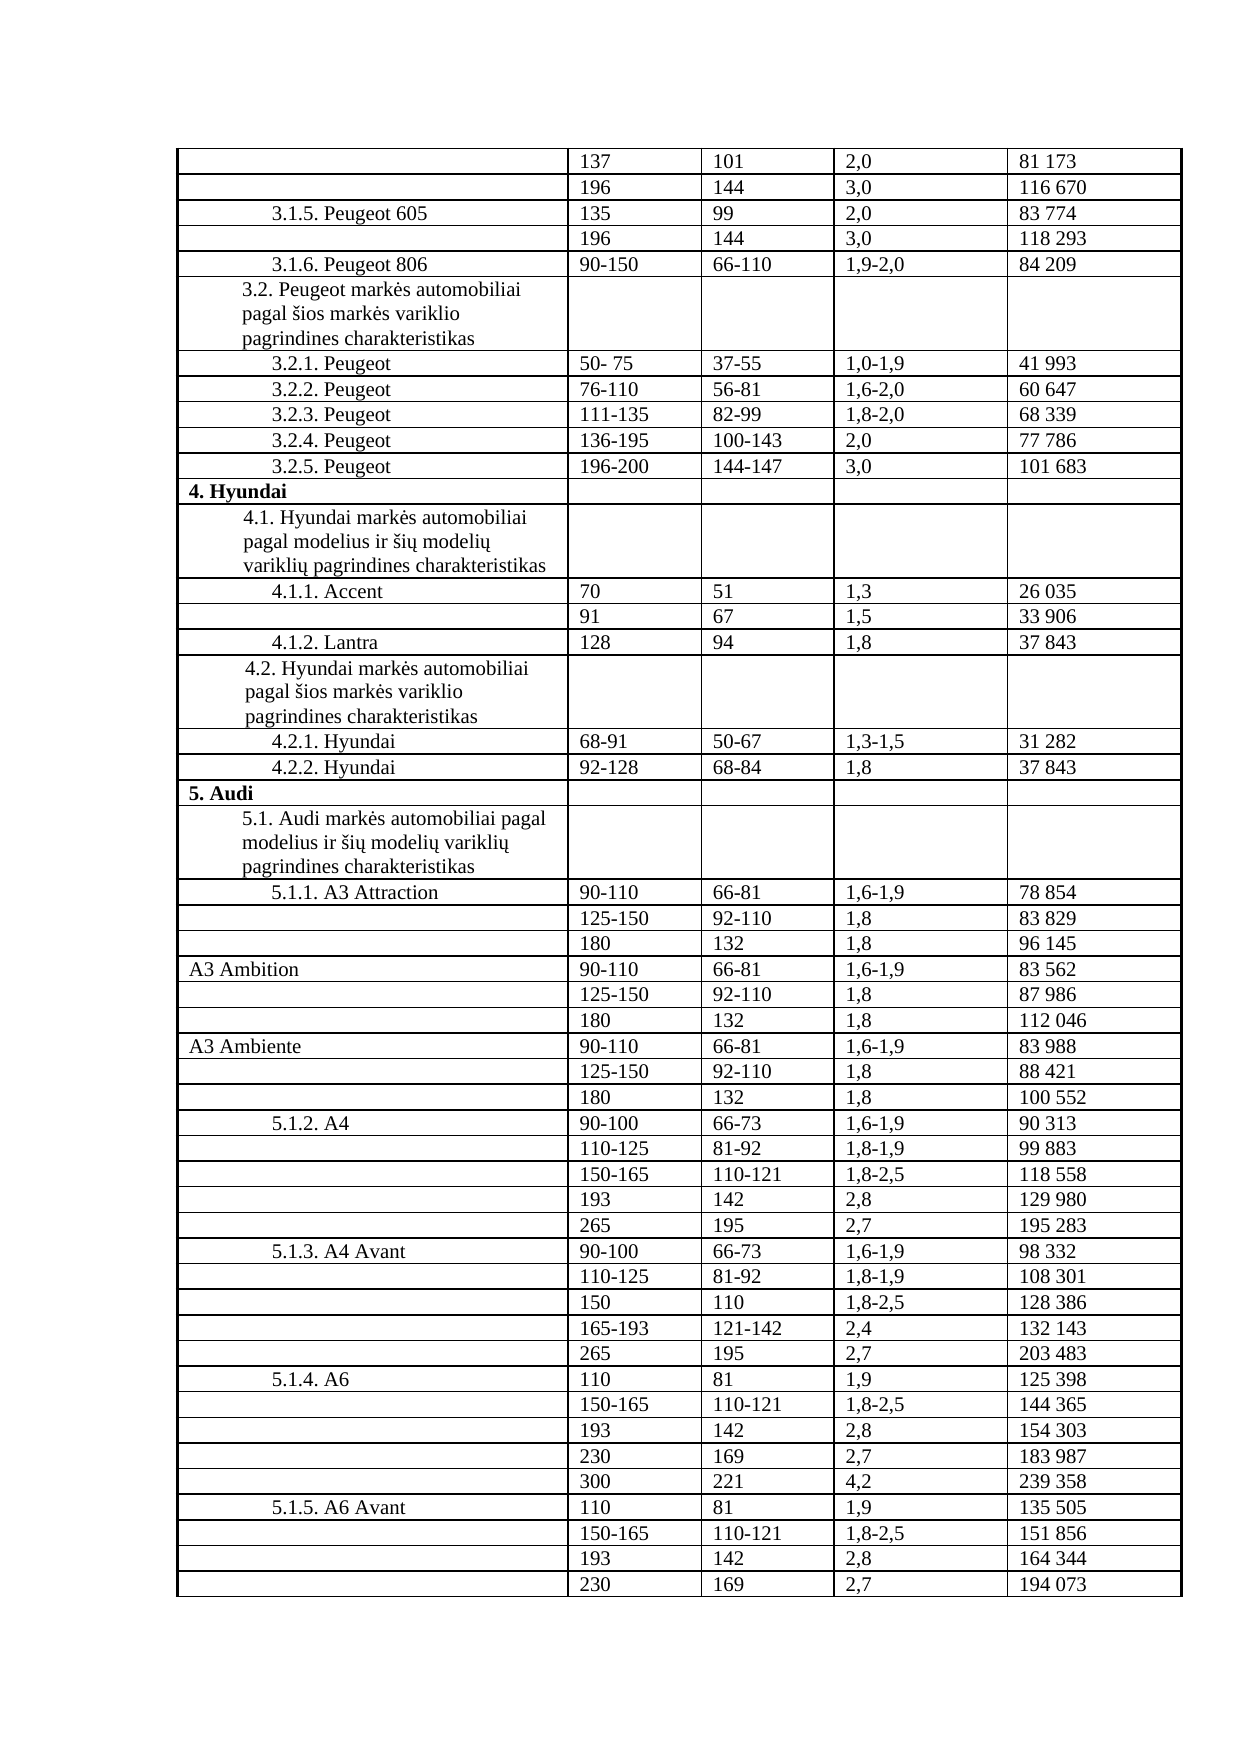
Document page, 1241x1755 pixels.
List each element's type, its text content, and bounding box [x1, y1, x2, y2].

table_cell 90-100 [569, 1239, 701, 1263]
table_cell 101 683 [1008, 454, 1180, 478]
table_cell A3 Ambiente [179, 1034, 567, 1058]
table_cell 1,8 [835, 982, 1007, 1006]
table_cell 1,6-1,9 [835, 1239, 1007, 1263]
table_cell 66-81 [702, 957, 833, 981]
table_cell [179, 982, 567, 1006]
table_cell 128 [569, 630, 701, 654]
table_cell 90-110 [569, 1034, 701, 1058]
table_cell 4.2. Hyundai markės automobiliai pagal šios markės variklio pagrindines charakteristikas [179, 656, 567, 728]
table_cell [179, 1572, 567, 1596]
table_cell 5.1.3. A4 Avant [179, 1239, 567, 1263]
table_cell 66-73 [702, 1239, 833, 1263]
table_cell 84 209 [1008, 252, 1180, 276]
table_cell 1,6-1,9 [835, 957, 1007, 981]
table_cell 300 [569, 1469, 701, 1493]
table_cell 81 [702, 1495, 833, 1519]
table_cell 193 [569, 1418, 701, 1442]
table_cell 1,8-2,5 [835, 1290, 1007, 1314]
table_cell [835, 479, 1007, 503]
table_cell [179, 1136, 567, 1160]
table_cell 137 [569, 149, 701, 173]
table_cell 96 145 [1008, 931, 1180, 955]
table_cell 5. Audi [179, 781, 567, 804]
table_cell 3.2.3. Peugeot [179, 402, 567, 426]
table_cell 41 993 [1008, 351, 1180, 375]
table_cell 3,0 [835, 226, 1007, 250]
table_cell 180 [569, 1085, 701, 1109]
table_cell 26 035 [1008, 579, 1180, 603]
table_cell 2,0 [835, 428, 1007, 452]
table_cell [702, 277, 833, 349]
table_cell 144 [702, 175, 833, 199]
table_cell 4.2.2. Hyundai [179, 755, 567, 779]
table_cell 3,0 [835, 454, 1007, 478]
table_cell 2,8 [835, 1418, 1007, 1442]
table_cell 66-110 [702, 252, 833, 276]
table_cell 2,7 [835, 1572, 1007, 1596]
table_cell [702, 505, 833, 577]
table_cell 4.1. Hyundai markės automobiliai pagal modelius ir šių modelių variklių pagrindines charakteristikas [179, 505, 567, 577]
table_cell 1,8-2,5 [835, 1521, 1007, 1544]
table_cell 196 [569, 175, 701, 199]
table_cell 1,8 [835, 1085, 1007, 1109]
table_cell [179, 1469, 567, 1493]
table_cell [835, 277, 1007, 349]
table_cell 56-81 [702, 377, 833, 401]
table_cell [1008, 806, 1180, 878]
table_cell 110 [702, 1290, 833, 1314]
table_cell 68-91 [569, 729, 701, 753]
table_cell 196-200 [569, 454, 701, 478]
table_cell 195 [702, 1213, 833, 1237]
table_cell 3.2.1. Peugeot [179, 351, 567, 375]
table_cell 118 558 [1008, 1162, 1180, 1186]
table_cell 1,8 [835, 630, 1007, 654]
table_cell 98 332 [1008, 1239, 1180, 1263]
table_cell 108 301 [1008, 1264, 1180, 1288]
table_cell [835, 505, 1007, 577]
table_cell 60 647 [1008, 377, 1180, 401]
table_cell 154 303 [1008, 1418, 1180, 1442]
table_cell 112 046 [1008, 1008, 1180, 1032]
table_cell 77 786 [1008, 428, 1180, 452]
table_cell 81 173 [1008, 149, 1180, 173]
table_cell [179, 1162, 567, 1186]
table_cell 1,3 [835, 579, 1007, 603]
table_cell [179, 931, 567, 955]
table_cell 82-99 [702, 402, 833, 426]
table_cell 1,8 [835, 931, 1007, 955]
table_cell 110-125 [569, 1264, 701, 1288]
table_cell 1,6-2,0 [835, 377, 1007, 401]
table_cell 3,0 [835, 175, 1007, 199]
table_cell 1,9 [835, 1367, 1007, 1391]
table_cell 110-121 [702, 1162, 833, 1186]
table_cell 221 [702, 1469, 833, 1493]
table_cell 83 562 [1008, 957, 1180, 981]
table_cell 31 282 [1008, 729, 1180, 753]
table_cell 265 [569, 1213, 701, 1237]
table_cell 90-110 [569, 957, 701, 981]
table_cell 169 [702, 1444, 833, 1468]
table_cell 92-110 [702, 906, 833, 929]
table_cell 5.1. Audi markės automobiliai pagal modelius ir šių modelių variklių pagrindines charakteristikas [179, 806, 567, 878]
table_cell 194 073 [1008, 1572, 1180, 1596]
table_cell 66-81 [702, 1034, 833, 1058]
table_cell [702, 806, 833, 878]
table_cell 4. Hyundai [179, 479, 567, 503]
table_cell 68-84 [702, 755, 833, 779]
table_cell [569, 656, 701, 728]
table_cell 37 843 [1008, 630, 1180, 654]
table_cell [1008, 656, 1180, 728]
table_cell 165-193 [569, 1316, 701, 1339]
table_cell 81-92 [702, 1264, 833, 1288]
table_cell 193 [569, 1187, 701, 1211]
table_cell 151 856 [1008, 1521, 1180, 1544]
table_cell 196 [569, 226, 701, 250]
table_cell [1008, 781, 1180, 804]
table_cell 169 [702, 1572, 833, 1596]
table_cell 125 398 [1008, 1367, 1180, 1391]
table_cell 90-110 [569, 880, 701, 904]
table_cell 144 365 [1008, 1392, 1180, 1416]
table_cell 100 552 [1008, 1085, 1180, 1109]
table_cell 150-165 [569, 1392, 701, 1416]
table_cell 1,6-1,9 [835, 1034, 1007, 1058]
table_cell A3 Ambition [179, 957, 567, 981]
table_cell 100-143 [702, 428, 833, 452]
table_cell 5.1.5. A6 Avant [179, 1495, 567, 1519]
table_cell 1,6-1,9 [835, 880, 1007, 904]
table_cell [179, 149, 567, 173]
table_cell [179, 1546, 567, 1570]
table_cell 1,8 [835, 755, 1007, 779]
table_cell 180 [569, 931, 701, 955]
table_cell 37 843 [1008, 755, 1180, 779]
table_cell 136-195 [569, 428, 701, 452]
table_cell 1,8-2,5 [835, 1162, 1007, 1186]
table_cell 3.1.6. Peugeot 806 [179, 252, 567, 276]
table_cell [569, 479, 701, 503]
table_cell 1,9-2,0 [835, 252, 1007, 276]
table_cell 183 987 [1008, 1444, 1180, 1468]
table_cell 66-73 [702, 1111, 833, 1134]
table_cell 230 [569, 1444, 701, 1468]
table_cell 193 [569, 1546, 701, 1570]
table_cell 180 [569, 1008, 701, 1032]
table_cell 81 [702, 1367, 833, 1391]
table_cell [179, 226, 567, 250]
table_cell 70 [569, 579, 701, 603]
table_cell 110-125 [569, 1136, 701, 1160]
table_cell 3.2.4. Peugeot [179, 428, 567, 452]
table_cell 118 293 [1008, 226, 1180, 250]
table_cell 135 505 [1008, 1495, 1180, 1519]
table_cell 230 [569, 1572, 701, 1596]
table_cell 92-128 [569, 755, 701, 779]
table_cell 3.2. Peugeot markės automobiliai pagal šios markės variklio pagrindines charakteristikas [179, 277, 567, 349]
table_cell [179, 1213, 567, 1237]
table_cell 110-121 [702, 1521, 833, 1544]
table_cell 239 358 [1008, 1469, 1180, 1493]
table_cell 1,8 [835, 1059, 1007, 1083]
table_cell [1008, 505, 1180, 577]
table_cell 37-55 [702, 351, 833, 375]
table_cell 50- 75 [569, 351, 701, 375]
table_cell 128 386 [1008, 1290, 1180, 1314]
table_cell [1008, 479, 1180, 503]
table_cell 125-150 [569, 982, 701, 1006]
table_cell 4.1.1. Accent [179, 579, 567, 603]
table_cell [1008, 277, 1180, 349]
table_cell 81-92 [702, 1136, 833, 1160]
table_cell 142 [702, 1418, 833, 1442]
table_cell 1,8-2,5 [835, 1392, 1007, 1416]
table_cell 2,0 [835, 149, 1007, 173]
table_cell 132 [702, 1085, 833, 1109]
table_cell 150-165 [569, 1521, 701, 1544]
table_cell 132 143 [1008, 1316, 1180, 1339]
table_cell [702, 656, 833, 728]
table_cell 1,8 [835, 906, 1007, 929]
table_cell 110 [569, 1495, 701, 1519]
table_cell 3.1.5. Peugeot 605 [179, 201, 567, 224]
table_cell 111-135 [569, 402, 701, 426]
table_cell 101 [702, 149, 833, 173]
table_cell [179, 1059, 567, 1083]
table_cell [179, 1008, 567, 1032]
table_cell [569, 806, 701, 878]
table_cell [179, 604, 567, 628]
table_cell 50-67 [702, 729, 833, 753]
table_cell [835, 806, 1007, 878]
table_cell [179, 1444, 567, 1468]
table_cell 83 829 [1008, 906, 1180, 929]
table_cell 1,8-2,0 [835, 402, 1007, 426]
table_cell [569, 505, 701, 577]
table_cell 99 883 [1008, 1136, 1180, 1160]
table_cell 4,2 [835, 1469, 1007, 1493]
table_cell [179, 1521, 567, 1544]
table_cell [179, 906, 567, 929]
table_cell [179, 1392, 567, 1416]
table_cell 4.1.2. Lantra [179, 630, 567, 654]
table_cell 121-142 [702, 1316, 833, 1339]
table_cell 4.2.1. Hyundai [179, 729, 567, 753]
table_cell 92-110 [702, 1059, 833, 1083]
table_cell [179, 1085, 567, 1109]
table_cell 1,0-1,9 [835, 351, 1007, 375]
table_cell 2,0 [835, 201, 1007, 224]
table_cell 1,6-1,9 [835, 1111, 1007, 1134]
table_cell 2,7 [835, 1213, 1007, 1237]
table_cell 1,8-1,9 [835, 1264, 1007, 1288]
table_cell 132 [702, 1008, 833, 1032]
table_cell 2,4 [835, 1316, 1007, 1339]
table_cell 51 [702, 579, 833, 603]
table_cell [179, 1187, 567, 1211]
table_cell 78 854 [1008, 880, 1180, 904]
table_cell 92-110 [702, 982, 833, 1006]
table_cell 2,8 [835, 1546, 1007, 1570]
table_cell [179, 1264, 567, 1288]
table_cell 94 [702, 630, 833, 654]
table_cell 90-100 [569, 1111, 701, 1134]
table_cell 164 344 [1008, 1546, 1180, 1570]
table_cell 2,8 [835, 1187, 1007, 1211]
table_cell [702, 479, 833, 503]
table_cell 90 313 [1008, 1111, 1180, 1134]
table_cell 129 980 [1008, 1187, 1180, 1211]
table_cell 33 906 [1008, 604, 1180, 628]
table_cell 144-147 [702, 454, 833, 478]
table_cell 2,7 [835, 1341, 1007, 1365]
table_cell 99 [702, 201, 833, 224]
table_cell 110 [569, 1367, 701, 1391]
table_cell 1,8-1,9 [835, 1136, 1007, 1160]
table_cell 195 283 [1008, 1213, 1180, 1237]
table_cell [179, 1341, 567, 1365]
table_cell 5.1.2. A4 [179, 1111, 567, 1134]
table_cell 1,9 [835, 1495, 1007, 1519]
table_cell 66-81 [702, 880, 833, 904]
table_cell [179, 175, 567, 199]
table_cell 1,3-1,5 [835, 729, 1007, 753]
table_cell 87 986 [1008, 982, 1180, 1006]
table_cell 142 [702, 1546, 833, 1570]
table_cell 1,8 [835, 1008, 1007, 1032]
table_cell 68 339 [1008, 402, 1180, 426]
table_cell 2,7 [835, 1444, 1007, 1468]
table_cell [835, 781, 1007, 804]
table_cell 132 [702, 931, 833, 955]
table_cell 265 [569, 1341, 701, 1365]
table_cell 88 421 [1008, 1059, 1180, 1083]
table_cell 90-150 [569, 252, 701, 276]
table_cell 195 [702, 1341, 833, 1365]
table_cell [569, 277, 701, 349]
table_cell 150-165 [569, 1162, 701, 1186]
table_cell 125-150 [569, 906, 701, 929]
table_cell [179, 1418, 567, 1442]
table_cell 1,5 [835, 604, 1007, 628]
table_cell 142 [702, 1187, 833, 1211]
table_cell 203 483 [1008, 1341, 1180, 1365]
table_cell 3.2.5. Peugeot [179, 454, 567, 478]
table_cell 5.1.4. A6 [179, 1367, 567, 1391]
table_cell 3.2.2. Peugeot [179, 377, 567, 401]
table_cell 76-110 [569, 377, 701, 401]
table_cell [179, 1316, 567, 1339]
table_cell [702, 781, 833, 804]
table_cell [569, 781, 701, 804]
table_cell 91 [569, 604, 701, 628]
table_cell 125-150 [569, 1059, 701, 1083]
table_cell [835, 656, 1007, 728]
table_cell 83 774 [1008, 201, 1180, 224]
table_cell [179, 1290, 567, 1314]
table_cell 83 988 [1008, 1034, 1180, 1058]
table_cell 116 670 [1008, 175, 1180, 199]
table_cell 5.1.1. A3 Attraction [179, 880, 567, 904]
table_cell 150 [569, 1290, 701, 1314]
table_cell 144 [702, 226, 833, 250]
table_cell 135 [569, 201, 701, 224]
table_cell 67 [702, 604, 833, 628]
table_cell 110-121 [702, 1392, 833, 1416]
